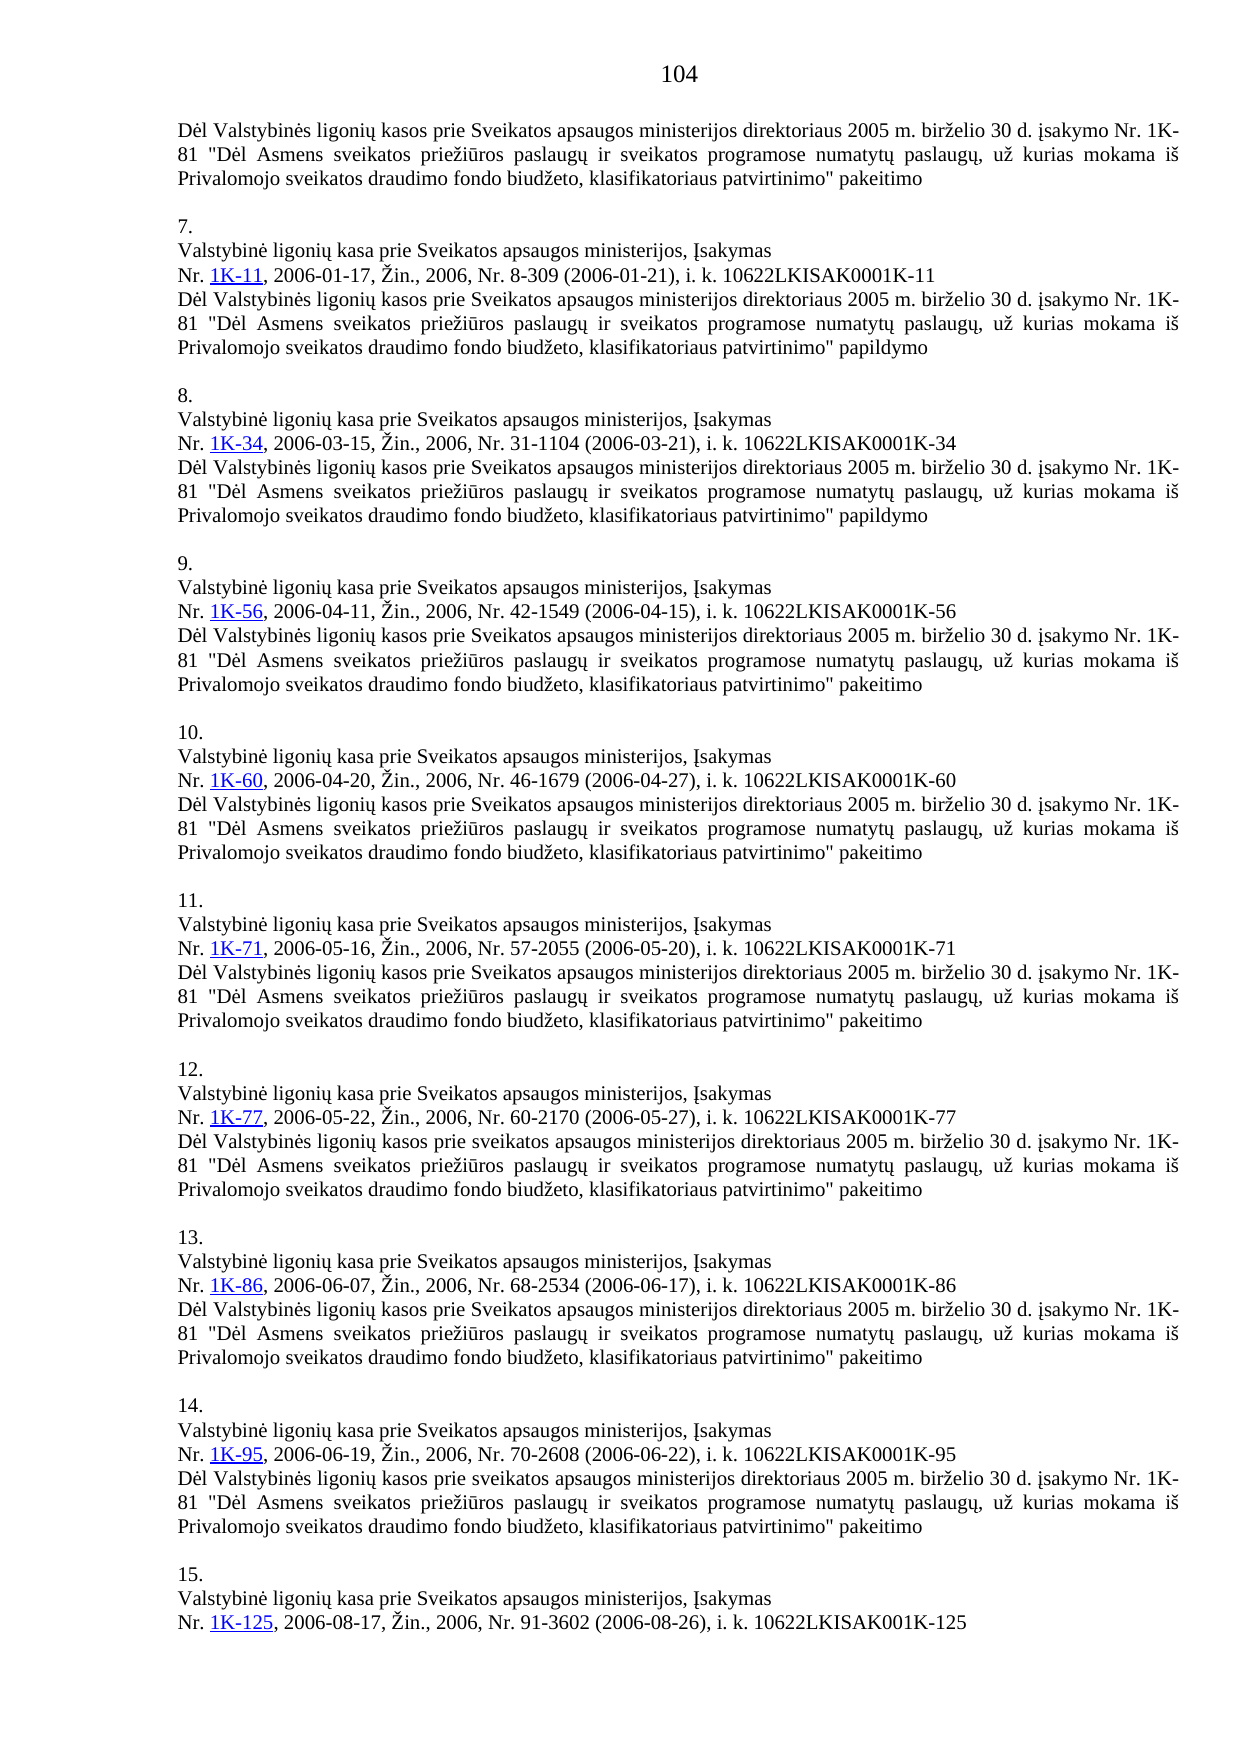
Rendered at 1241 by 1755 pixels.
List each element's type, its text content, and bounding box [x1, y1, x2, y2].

text 10. [177, 720, 1181, 744]
text Valstybinė ligonių kasa prie Sveikatos apsaugos ministerijos, Įsakymas [177, 407, 1181, 431]
text Dėl Valstybinės ligonių kasos prie Sveikatos apsaugos ministerijos direktoriaus 2005 m. birželio 30 d. įsakymo Nr. 1K- 81 "Dėl Asmens sveikatos priežiūros paslaugų ir sveikatos programose numatytų paslaugų, už kurias mokama iš Privalomojo sveikatos draudimo fondo biudžeto, klasifikatoriaus patvirtinimo" pakeitimo [177, 118, 1181, 190]
text Dėl Valstybinės ligonių kasos prie sveikatos apsaugos ministerijos direktoriaus 2005 m. birželio 30 d. įsakymo Nr. 1K-81 "Dėl Asmens sveikatos priežiūros paslaugų ir sveikatos programose numatytų paslaugų, už kurias mokama iš Privalomojo sveikatos draudimo fondo biudžeto, klasifikatoriaus patvirtinimo" pakeitimo [177, 1129, 1181, 1201]
text Valstybinė ligonių kasa prie Sveikatos apsaugos ministerijos, Įsakymas [177, 238, 1181, 262]
text Dėl Valstybinės ligonių kasos prie Sveikatos apsaugos ministerijos direktoriaus 2005 m. birželio 30 d. įsakymo Nr. 1K-81 "Dėl Asmens sveikatos priežiūros paslaugų ir sveikatos programose numatytų paslaugų, už kurias mokama iš Privalomojo sveikatos draudimo fondo biudžeto, klasifikatoriaus patvirtinimo" pakeitimo [177, 792, 1181, 864]
text Valstybinė ligonių kasa prie Sveikatos apsaugos ministerijos, Įsakymas [177, 912, 1181, 936]
text Valstybinė ligonių kasa prie Sveikatos apsaugos ministerijos, Įsakymas [177, 744, 1181, 768]
text Dėl Valstybinės ligonių kasos prie Sveikatos apsaugos ministerijos direktoriaus 2005 m. birželio 30 d. įsakymo Nr. 1K- 81 "Dėl Asmens sveikatos priežiūros paslaugų ir sveikatos programose numatytų paslaugų, už kurias mokama iš Privalomojo sveikatos draudimo fondo biudžeto, klasifikatoriaus patvirtinimo" papildymo [177, 287, 1181, 359]
text 9. [177, 551, 1181, 575]
text Nr. 1K-56, 2006-04-11, Žin., 2006, Nr. 42-1549 (2006-04-15), i. k. 10622LKISAK0001K-56 [177, 599, 1181, 623]
text 14. [177, 1393, 1181, 1417]
text Dėl Valstybinės ligonių kasos prie sveikatos apsaugos ministerijos direktoriaus 2005 m. birželio 30 d. įsakymo Nr. 1K-81 "Dėl Asmens sveikatos priežiūros paslaugų ir sveikatos programose numatytų paslaugų, už kurias mokama iš Privalomojo sveikatos draudimo fondo biudžeto, klasifikatoriaus patvirtinimo" pakeitimo [177, 1466, 1181, 1538]
text 13. [177, 1225, 1181, 1249]
text Nr. 1K-60, 2006-04-20, Žin., 2006, Nr. 46-1679 (2006-04-27), i. k. 10622LKISAK0001K-60 [177, 768, 1181, 792]
text Nr. 1K-86, 2006-06-07, Žin., 2006, Nr. 68-2534 (2006-06-17), i. k. 10622LKISAK0001K-86 [177, 1273, 1181, 1297]
text Valstybinė ligonių kasa prie Sveikatos apsaugos ministerijos, Įsakymas [177, 1249, 1181, 1273]
text 8. [177, 383, 1181, 407]
text Valstybinė ligonių kasa prie Sveikatos apsaugos ministerijos, Įsakymas [177, 1081, 1181, 1105]
text Dėl Valstybinės ligonių kasos prie Sveikatos apsaugos ministerijos direktoriaus 2005 m. birželio 30 d. įsakymo Nr. 1K-81 "Dėl Asmens sveikatos priežiūros paslaugų ir sveikatos programose numatytų paslaugų, už kurias mokama iš Privalomojo sveikatos draudimo fondo biudžeto, klasifikatoriaus patvirtinimo" papildymo [177, 455, 1181, 527]
text Valstybinė ligonių kasa prie Sveikatos apsaugos ministerijos, Įsakymas [177, 575, 1181, 599]
text Valstybinė ligonių kasa prie Sveikatos apsaugos ministerijos, Įsakymas [177, 1586, 1181, 1610]
text Nr. 1K-125, 2006-08-17, Žin., 2006, Nr. 91-3602 (2006-08-26), i. k. 10622LKISAK001K-125 [177, 1610, 1181, 1634]
text Nr. 1K-77, 2006-05-22, Žin., 2006, Nr. 60-2170 (2006-05-27), i. k. 10622LKISAK0001K-77 [177, 1105, 1181, 1129]
text Nr. 1K-11, 2006-01-17, Žin., 2006, Nr. 8-309 (2006-01-21), i. k. 10622LKISAK0001K-11 [177, 262, 1181, 287]
text 15. [177, 1562, 1181, 1586]
text Dėl Valstybinės ligonių kasos prie Sveikatos apsaugos ministerijos direktoriaus 2005 m. birželio 30 d. įsakymo Nr. 1K-81 "Dėl Asmens sveikatos priežiūros paslaugų ir sveikatos programose numatytų paslaugų, už kurias mokama iš Privalomojo sveikatos draudimo fondo biudžeto, klasifikatoriaus patvirtinimo" pakeitimo [177, 1297, 1181, 1369]
text 7. [177, 214, 1181, 238]
text Nr. 1K-71, 2006-05-16, Žin., 2006, Nr. 57-2055 (2006-05-20), i. k. 10622LKISAK0001K-71 [177, 936, 1181, 960]
text Valstybinė ligonių kasa prie Sveikatos apsaugos ministerijos, Įsakymas [177, 1417, 1181, 1442]
text Nr. 1K-34, 2006-03-15, Žin., 2006, Nr. 31-1104 (2006-03-21), i. k. 10622LKISAK0001K-34 [177, 431, 1181, 455]
text Nr. 1K-95, 2006-06-19, Žin., 2006, Nr. 70-2608 (2006-06-22), i. k. 10622LKISAK0001K-95 [177, 1442, 1181, 1466]
text 12. [177, 1057, 1181, 1081]
text Dėl Valstybinės ligonių kasos prie Sveikatos apsaugos ministerijos direktoriaus 2005 m. birželio 30 d. įsakymo Nr. 1K-81 "Dėl Asmens sveikatos priežiūros paslaugų ir sveikatos programose numatytų paslaugų, už kurias mokama iš Privalomojo sveikatos draudimo fondo biudžeto, klasifikatoriaus patvirtinimo" pakeitimo [177, 960, 1181, 1032]
text Dėl Valstybinės ligonių kasos prie Sveikatos apsaugos ministerijos direktoriaus 2005 m. birželio 30 d. įsakymo Nr. 1K-81 "Dėl Asmens sveikatos priežiūros paslaugų ir sveikatos programose numatytų paslaugų, už kurias mokama iš Privalomojo sveikatos draudimo fondo biudžeto, klasifikatoriaus patvirtinimo" pakeitimo [177, 623, 1181, 696]
text 11. [177, 888, 1181, 912]
